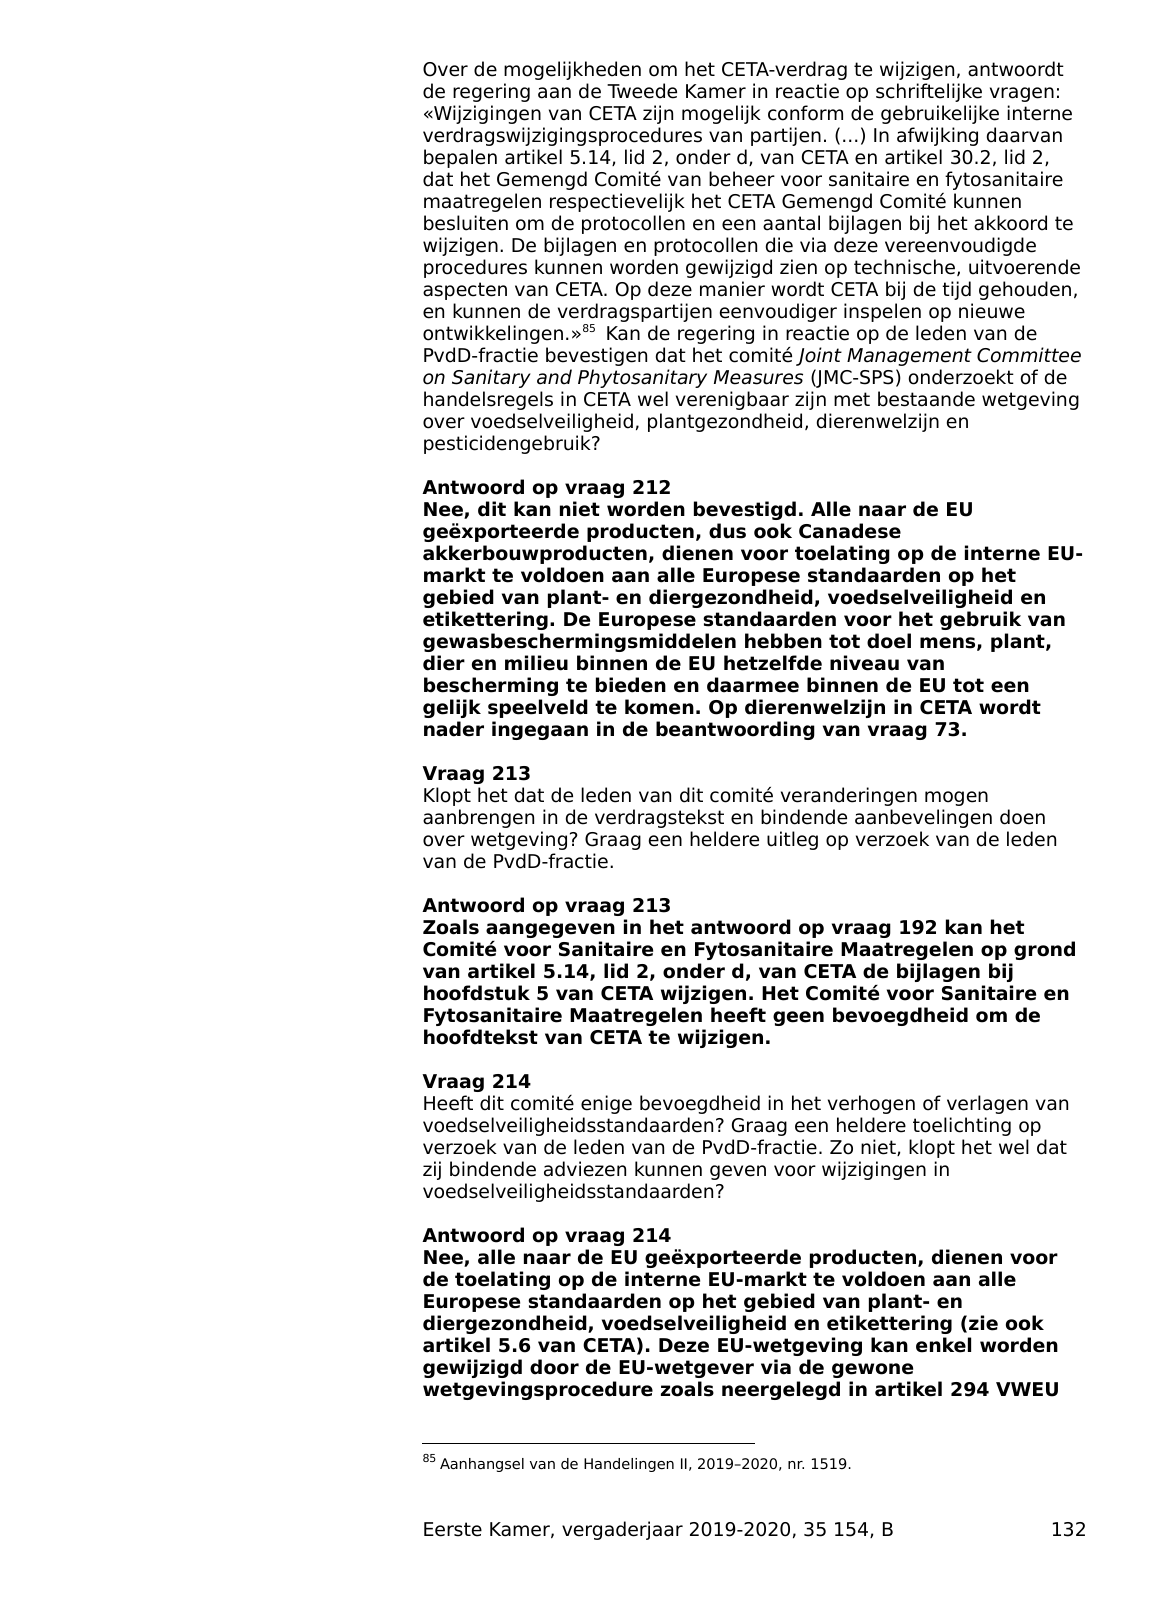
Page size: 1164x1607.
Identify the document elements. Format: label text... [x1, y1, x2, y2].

text Nee, dit kan niet worden bevestigd. Alle naar de EU geëxporteerde producten, dus ook Canadese akkerbouwproducten, dienen voor toelating op de interne EU-markt te voldoen aan alle Europese standaarden op het gebied van plant- en diergezondheid, voedselveiligheid en etikettering. De Europese standaarden voor het gebruik van gewasbeschermingsmiddelen hebben tot doel mens, plant, dier en milieu binnen de EU hetzelfde niveau van bescherming te bieden en daarmee binnen de EU tot een gelijk speelveld te komen. Op dierenwelzijn in CETA wordt nader ingegaan in de beantwoording van vraag 73. [422, 499, 1087, 741]
text Over de mogelijkheden om het CETA-verdrag te wijzigen, antwoordt de regering aan de Tweede Kamer in reactie op schriftelijke vragen: «Wijzigingen van CETA zijn mogelijk conform de gebruikelijke interne verdragswijzigingsprocedures van partijen. (...) In afwijking daarvan bepalen artikel 5.14, lid 2, onder d, van CETA en artikel 30.2, lid 2, dat het Gemengd Comité van beheer voor sanitaire en fytosanitaire maatregelen respectievelijk het CETA Gemengd Comité kunnen besluiten om de protocollen en een aantal bijlagen bij het akkoord te wijzigen. De bijlagen en protocollen die via deze vereenvoudigde procedures kunnen worden gewijzigd zien op technische, uitvoerende aspecten van CETA. Op deze manier wordt CETA bij de tijd gehouden, en kunnen de verdragspartijen eenvoudiger inspelen op nieuwe ontwikkelingen.» Kan de regering in reactie op de leden van de PvdD-fractie bevestigen dat het comité Joint Management Committee on Sanitary and Phytosanitary Measures (JMC-SPS) onderzoekt of de handelsregels in CETA wel verenigbaar zijn met bestaande wetgeving over voedselveiligheid, plantgezondheid, dierenwelzijn en pesticidengebruik? [422, 59, 1087, 455]
text Antwoord op vraag 212 [422, 477, 1087, 499]
text Zoals aangegeven in het antwoord op vraag 192 kan het Comité voor Sanitaire en Fytosanitaire Maatregelen op grond van artikel 5.14, lid 2, onder d, van CETA de bijlagen bij hoofdstuk 5 van CETA wijzigen. Het Comité voor Sanitaire en Fytosanitaire Maatregelen heeft geen bevoegdheid om de hoofdtekst van CETA te wijzigen. [422, 917, 1087, 1049]
text Vraag 213 [422, 763, 1087, 785]
text Vraag 214 [422, 1071, 1087, 1093]
text Antwoord op vraag 213 [422, 895, 1087, 917]
text Antwoord op vraag 214 [422, 1225, 1087, 1247]
text Nee, alle naar de EU geëxporteerde producten, dienen voor de toelating op de interne EU-markt te voldoen aan alle Europese standaarden op het gebied van plant- en diergezondheid, voedselveiligheid en etikettering (zie ook artikel 5.6 van CETA). Deze EU-wetgeving kan enkel worden gewijzigd door de EU-wetgever via de gewone wetgevingsprocedure zoals neergelegd in artikel 294 VWEU [422, 1247, 1087, 1401]
text Heeft dit comité enige bevoegdheid in het verhogen of verlagen van voedselveiligheidsstandaarden? Graag een heldere toelichting op verzoek van de leden van de PvdD-fractie. Zo niet, klopt het wel dat zij bindende adviezen kunnen geven voor wijzigingen in voedselveiligheidsstandaarden? [422, 1093, 1087, 1203]
text Aanhangsel van de Handelingen II, 2019–2020, nr. 1519. [422, 1452, 1087, 1474]
text Klopt het dat de leden van dit comité veranderingen mogen aanbrengen in de verdragstekst en bindende aanbevelingen doen over wetgeving? Graag een heldere uitleg op verzoek van de leden van de PvdD-fractie. [422, 785, 1087, 873]
